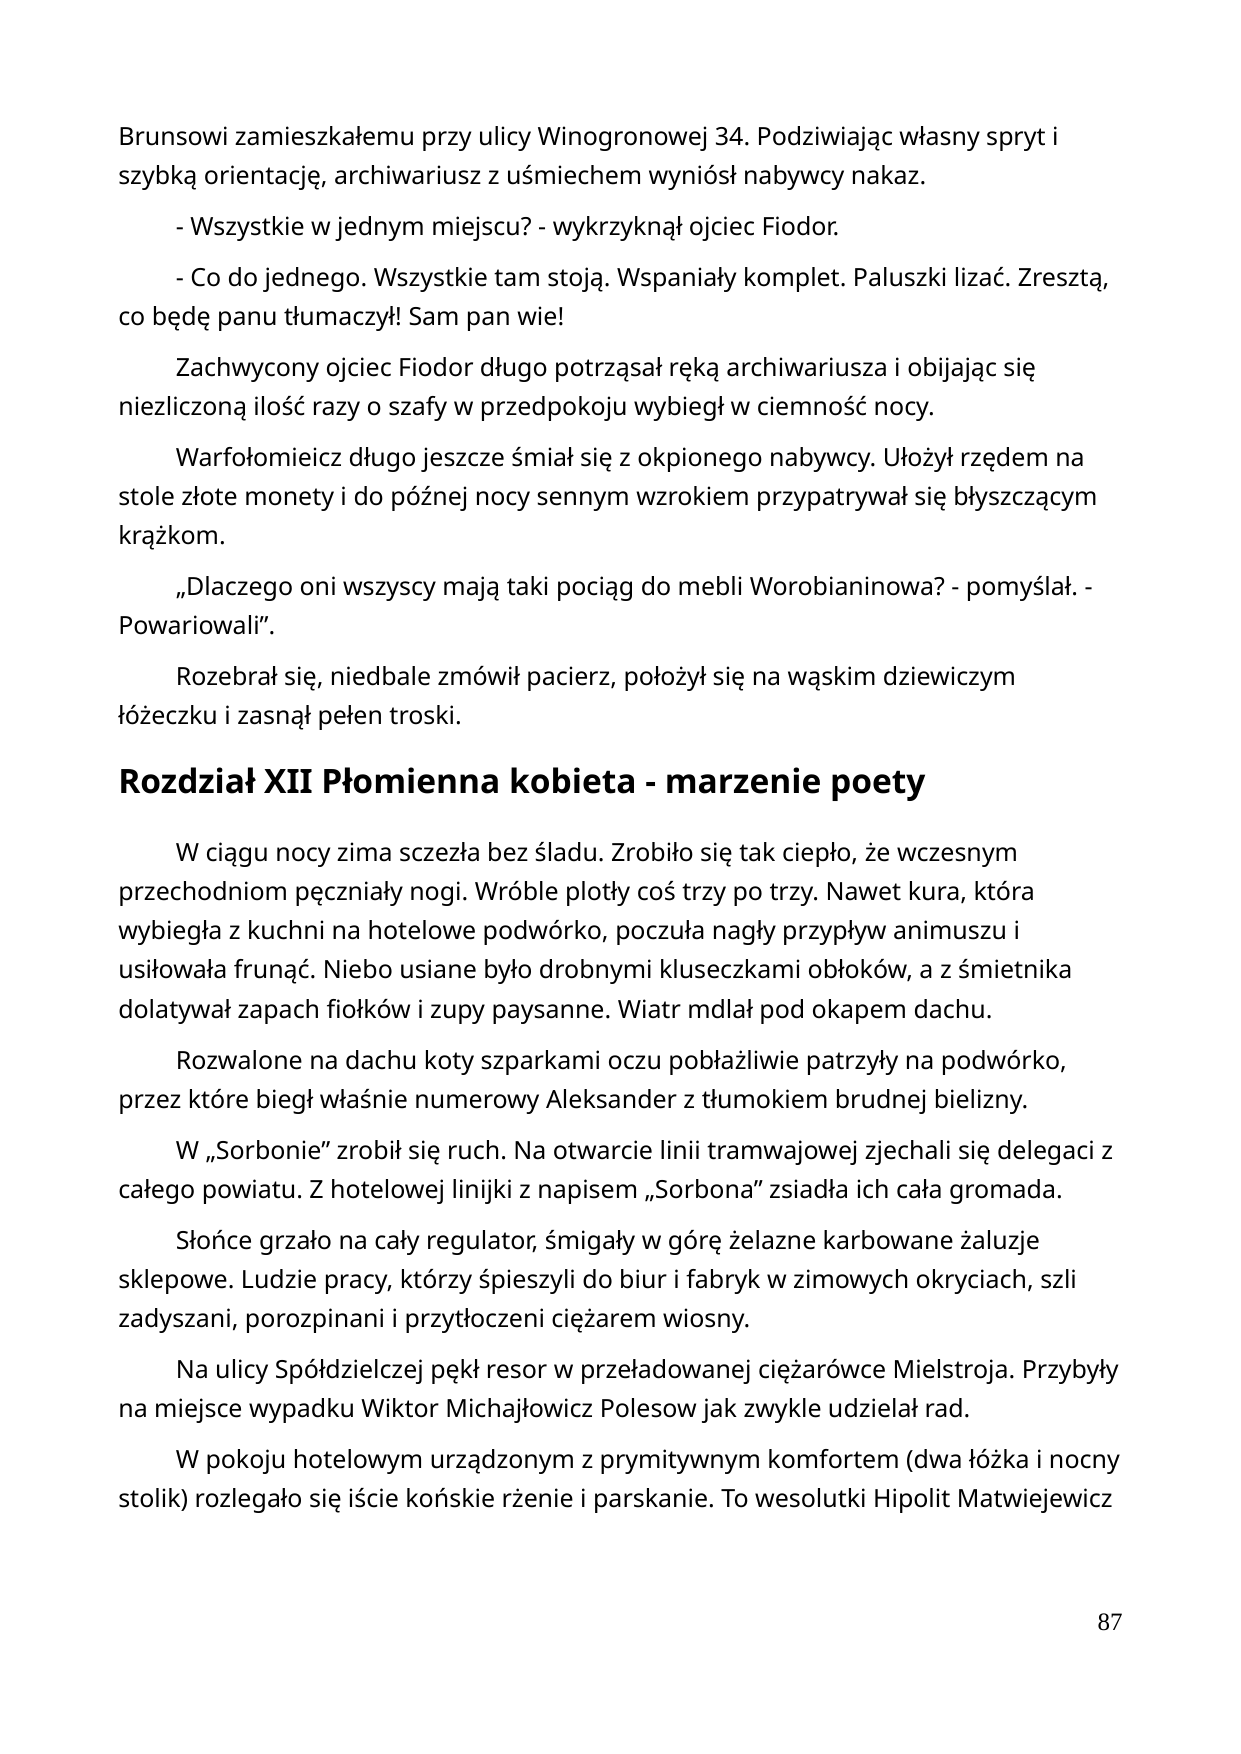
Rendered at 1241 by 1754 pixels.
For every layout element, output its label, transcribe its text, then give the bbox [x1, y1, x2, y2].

text „Dlaczego oni wszyscy mają taki pociąg do mebli Worobianinowa? - pomyślał. - Powariowali”. [118, 569, 1122, 642]
text - Wszystkie w jednym miejscu? - wykrzyknął ojciec Fiodor. [118, 208, 1122, 242]
subtitle Rozdział XII Płomienna kobieta - marzenie poety [118, 758, 1122, 804]
text Na ulicy Spółdzielczej pękł resor w przeładowanej ciężarówce Mielstroja. Przybyły na miejsce wypadku Wiktor Michajłowicz Polesow jak zwykle udzielał rad. [118, 1352, 1122, 1425]
text Słońce grzało na cały regulator, śmigały w górę żelazne karbowane żaluzje sklepowe. Ludzie pracy, którzy śpieszyli do biur i fabryk w zimowych okryciach, szli zadyszani, porozpinani i przytłoczeni ciężarem wiosny. [118, 1222, 1122, 1335]
text Brunsowi zamieszkałemu przy ulicy Winogronowej 34. Podziwiając własny spryt i szybką orientację, archiwariusz z uśmiechem wyniósł nabywcy nakaz. [118, 118, 1122, 191]
text Rozwalone na dachu koty szparkami oczu pobłażliwie patrzyły na podwórko, przez które biegł właśnie numerowy Aleksander z tłumokiem brudnej bielizny. [118, 1042, 1122, 1116]
text Warfołomieicz długo jeszcze śmiał się z okpionego nabywcy. Ułożył rzędem na stole złote monety i do późnej nocy sennym wzrokiem przypatrywał się błyszczącym krążkom. [118, 439, 1122, 552]
text Zachwycony ojciec Fiodor długo potrząsał ręką archiwariusza i obijając się niezliczoną ilość razy o szafy w przedpokoju wybiegł w ciemność nocy. [118, 349, 1122, 422]
text W ciągu nocy zima sczezła bez śladu. Zrobiło się tak ciepło, że wczesnym przechodniom pęczniały nogi. Wróble plotły coś trzy po trzy. Nawet kura, która wybiegła z kuchni na hotelowe podwórko, poczuła nagły przypływ animuszu i usiłowała frunąć. Niebo usiane było drobnymi kluseczkami obłoków, a z śmietnika dolatywał zapach fiołków i zupy paysanne. Wiatr mdlał pod okapem dachu. [118, 835, 1122, 1025]
text Rozebrał się, niedbale zmówił pacierz, położył się na wąskim dziewiczym łóżeczku i zasnął pełen troski. [118, 659, 1122, 732]
text W pokoju hotelowym urządzonym z prymitywnym komfortem (dwa łóżka i nocny stolik) rozlegało się iście końskie rżenie i parskanie. To wesolutki Hipolit Matwiejewicz [118, 1442, 1122, 1515]
text - Co do jednego. Wszystkie tam stoją. Wspaniały komplet. Paluszki lizać. Zresztą, co będę panu tłumaczył! Sam pan wie! [118, 259, 1122, 332]
text W „Sorbonie” zrobił się ruch. Na otwarcie linii tramwajowej zjechali się delegaci z całego powiatu. Z hotelowej linijki z napisem „Sorbona” zsiadła ich cała gromada. [118, 1132, 1122, 1206]
